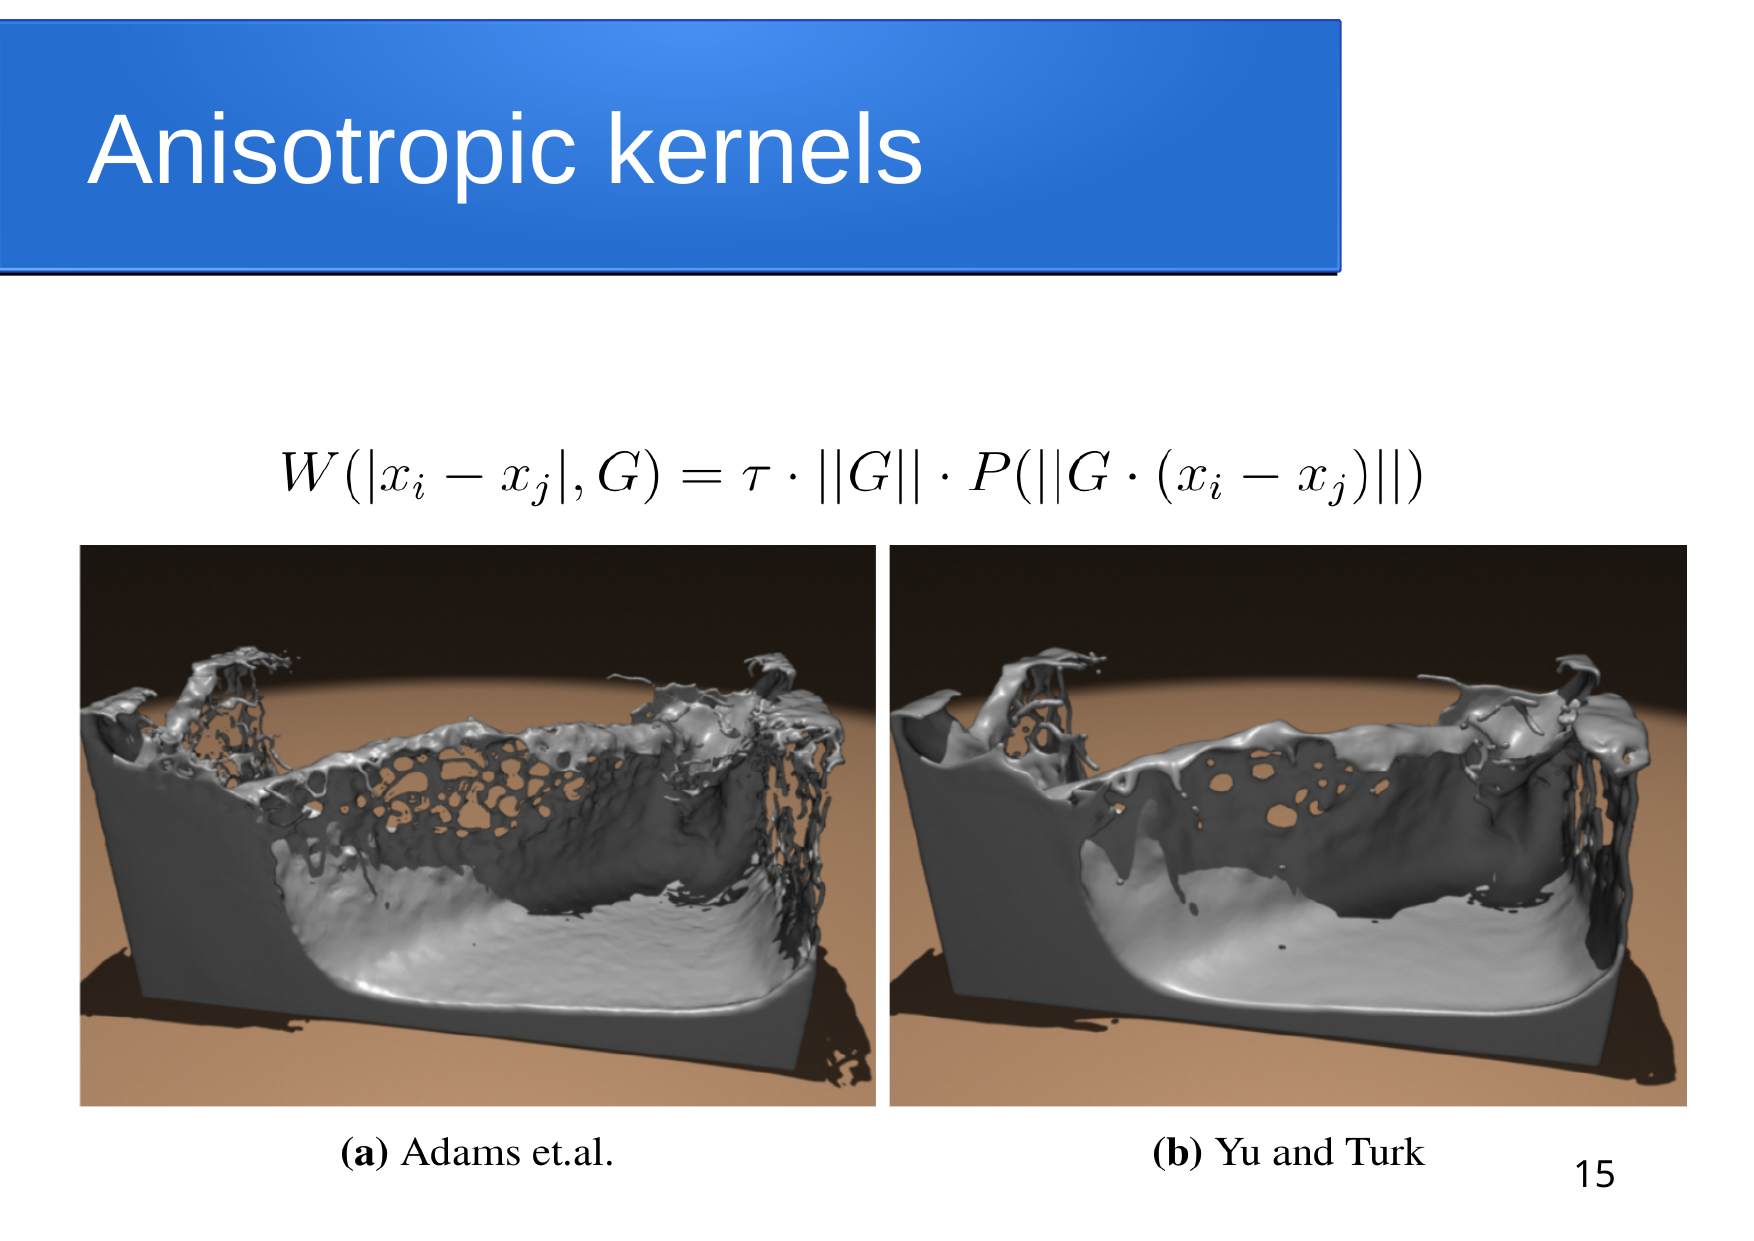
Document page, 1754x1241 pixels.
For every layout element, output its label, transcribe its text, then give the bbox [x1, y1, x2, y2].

picture [263, 420, 1432, 539]
title Anisotropic kernels [87, 47, 1309, 252]
picture [79, 545, 1687, 1186]
text_box [1558, 1140, 1754, 1224]
